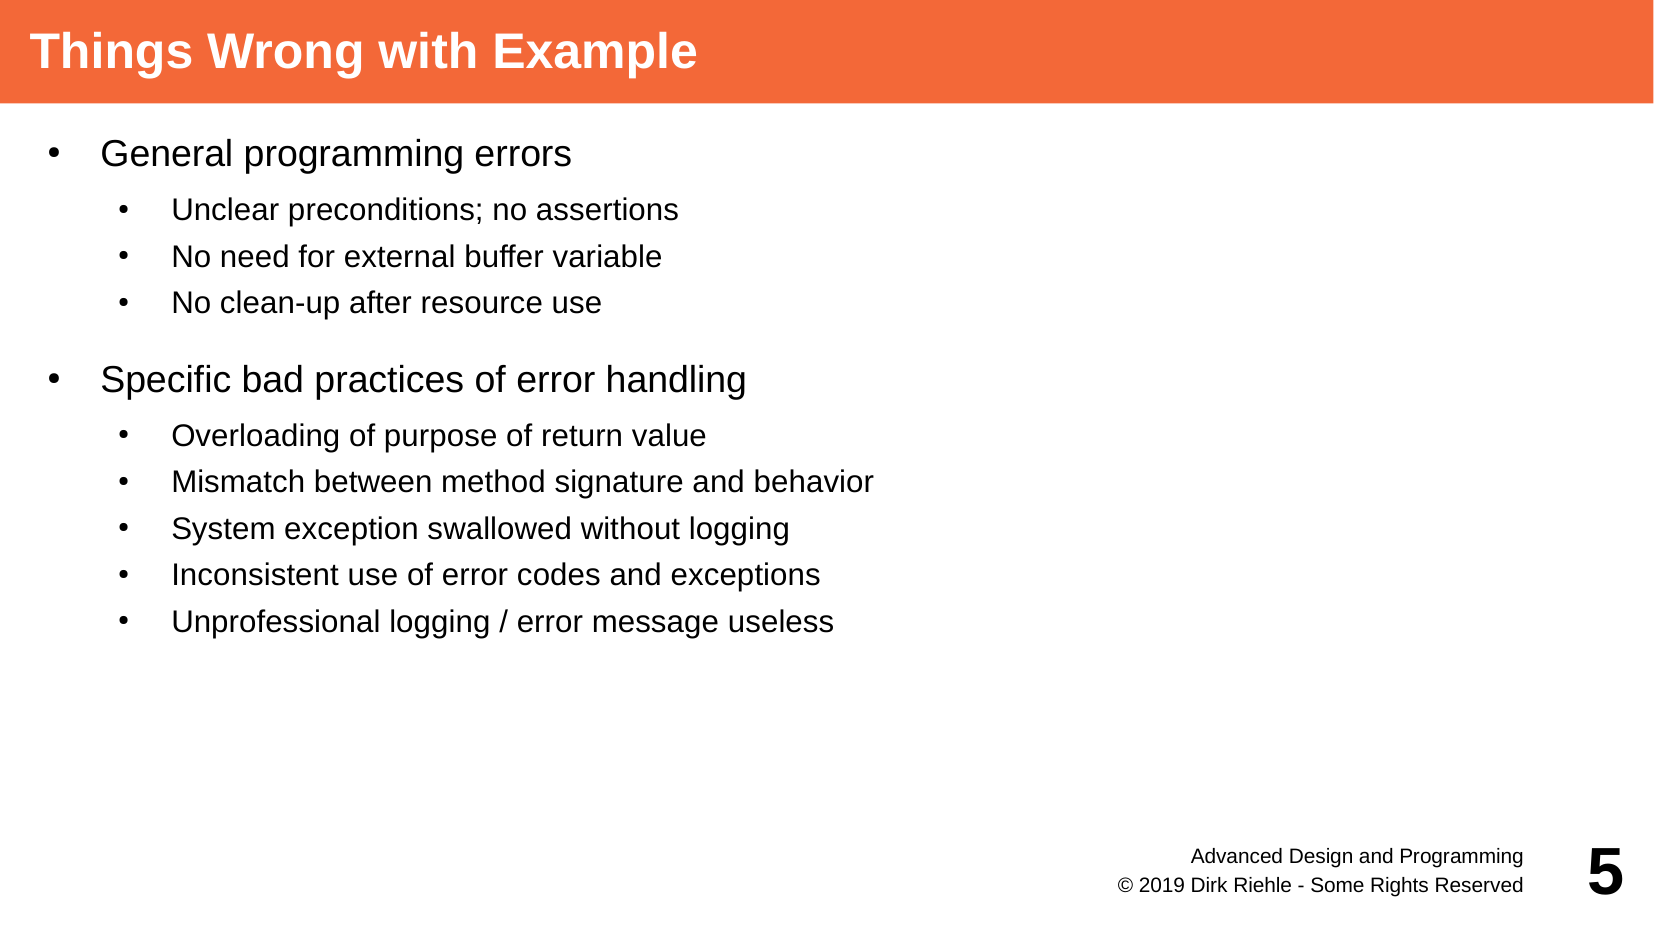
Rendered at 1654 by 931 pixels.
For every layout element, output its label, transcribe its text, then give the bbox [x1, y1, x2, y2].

list General programming errors Unclear preconditions; no assertions No need for external buffer variable No clean-up after resource use Specific bad practices of error handling Overloading of purpose of return value Mismatch between method signature and behavior System exception swallowed without logging Inconsistent use of error codes and exceptions Unprofessional logging / error message useless [29, 132, 1625, 813]
title Things Wrong with Example [0, 0, 1654, 104]
